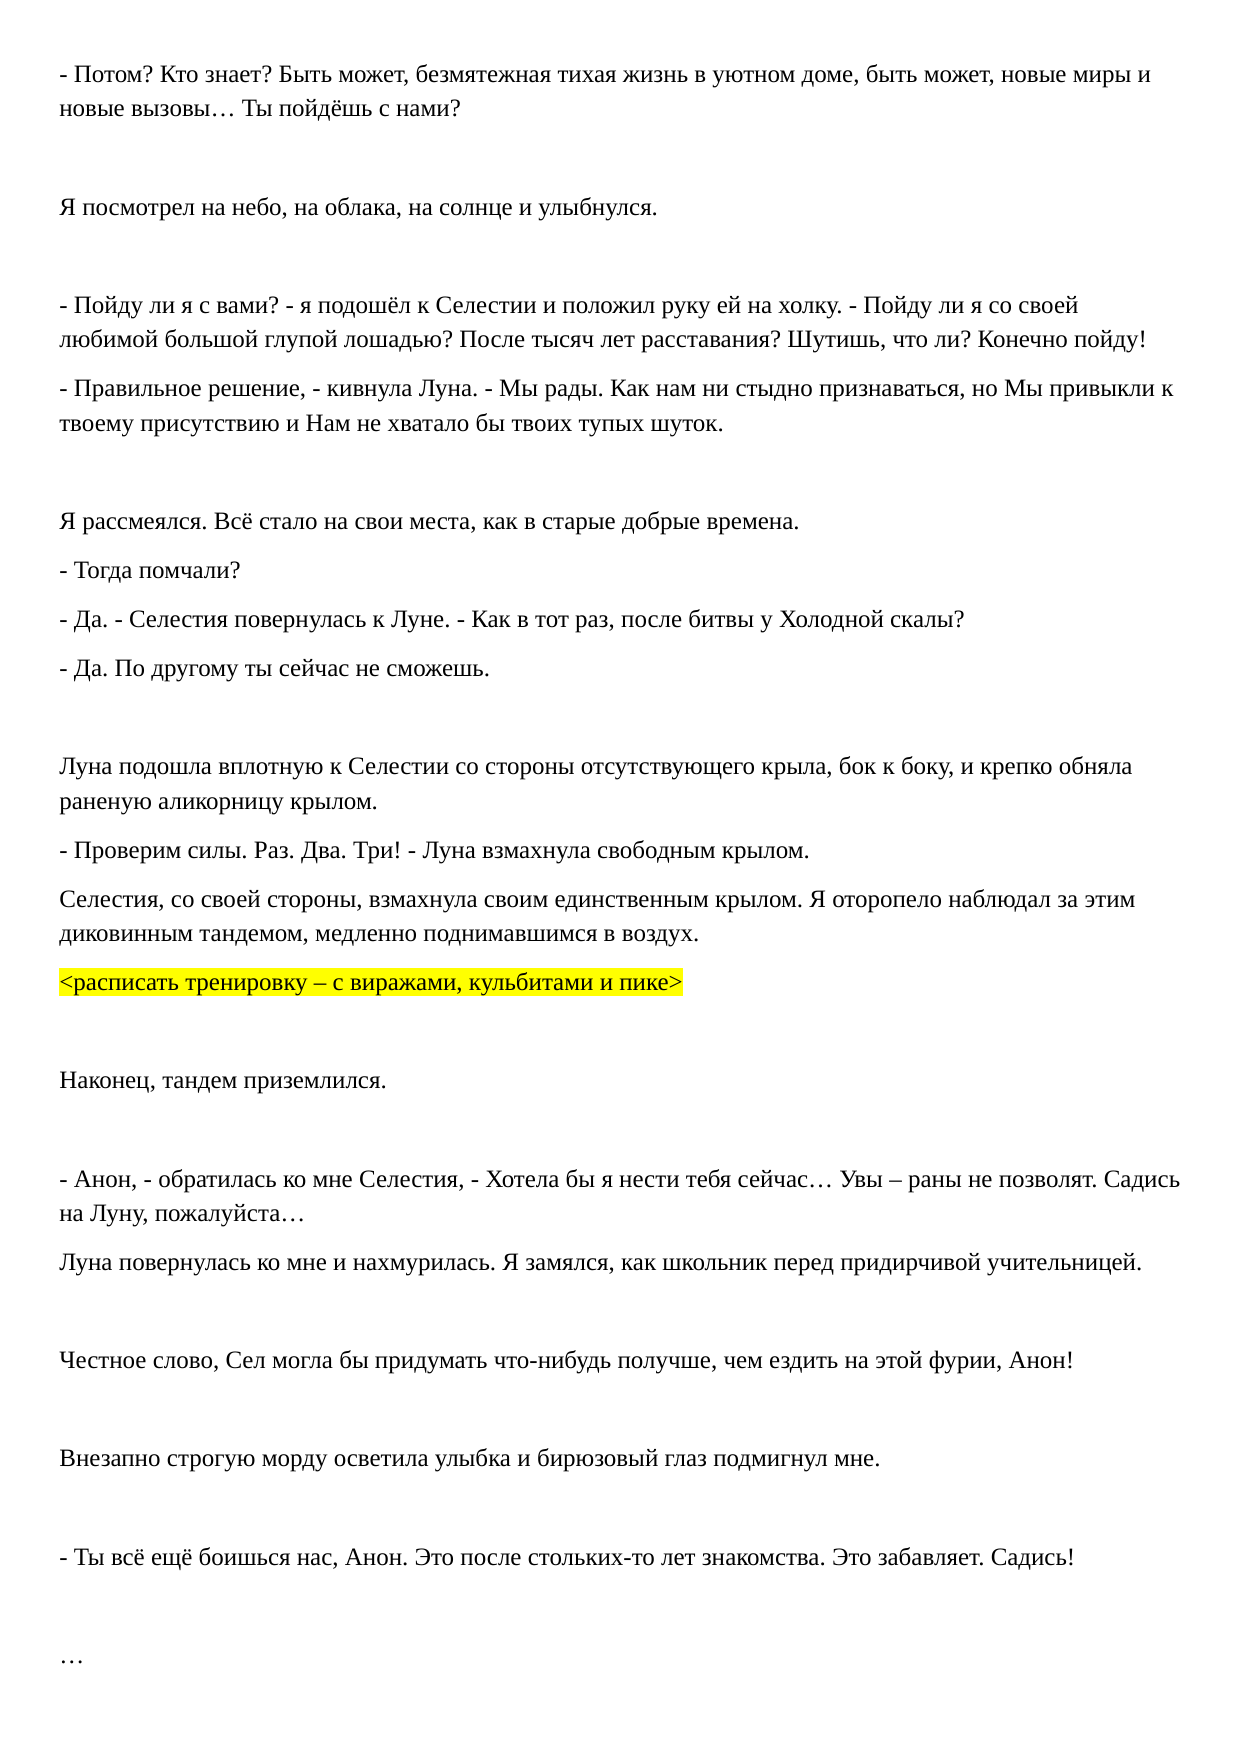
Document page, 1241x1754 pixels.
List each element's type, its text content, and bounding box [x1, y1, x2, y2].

text Внезапно строгую морду осветила улыбка и бирюзовый глаз подмигнул мне. [59, 1443, 1181, 1472]
text <расписать тренировку – с виражами, кульбитами и пике> [59, 967, 1181, 996]
text - Ты всё ещё боишься нас, Анон. Это после стольких-то лет знакомства. Это забавляет. Садись! [59, 1542, 1181, 1570]
text - Правильное решение, - кивнула Луна. - Мы рады. Как нам ни стыдно признаваться, но Мы привыкли к твоему присутствию и Нам не хватало бы твоих тупых шуток. [59, 373, 1181, 437]
text Луна подошла вплотную к Селестии со стороны отсутствующего крыла, бок к боку, и крепко обняла раненую аликорницу крылом. [59, 751, 1181, 814]
text … [59, 1640, 1181, 1668]
text - Да. - Селестия повернулась к Луне. - Как в тот раз, после битвы у Холодной скалы? [59, 604, 1181, 633]
text Луна повернулась ко мне и нахмурилась. Я замялся, как школьник перед придирчивой учительницей. [59, 1247, 1181, 1276]
text - Потом? Кто знает? Быть может, безмятежная тихая жизнь в уютном доме, быть может, новые миры и новые вызовы… Ты пойдёшь с нами? [59, 59, 1181, 122]
text Селестия, со своей стороны, взмахнула своим единственным крылом. Я оторопело наблюдал за этим диковинным тандемом, медленно поднимавшимся в воздух. [59, 884, 1181, 947]
text Я рассмеялся. Всё стало на свои места, как в старые добрые времена. [59, 506, 1181, 535]
text Наконец, тандем приземлился. [59, 1066, 1181, 1094]
text - Да. По другому ты сейчас не сможешь. [59, 653, 1181, 682]
text - Анон, - обратилась ко мне Селестия, - Хотела бы я нести тебя сейчас… Увы – раны не позволят. Садись на Луну, пожалуйста… [59, 1164, 1181, 1227]
text - Проверим силы. Раз. Два. Три! - Луна взмахнула свободным крылом. [59, 835, 1181, 863]
text - Тогда помчали? [59, 555, 1181, 584]
text - Пойду ли я с вами? - я подошёл к Селестии и положил руку ей на холку. - Пойду ли я со своей любимой большой глупой лошадью? После тысяч лет расставания? Шутишь, что ли? Конечно пойду! [59, 290, 1181, 353]
text Честное слово, Сел могла бы придумать что-нибудь получше, чем ездить на этой фурии, Анон! [59, 1345, 1181, 1374]
text Я посмотрел на небо, на облака, на солнце и улыбнулся. [59, 192, 1181, 220]
